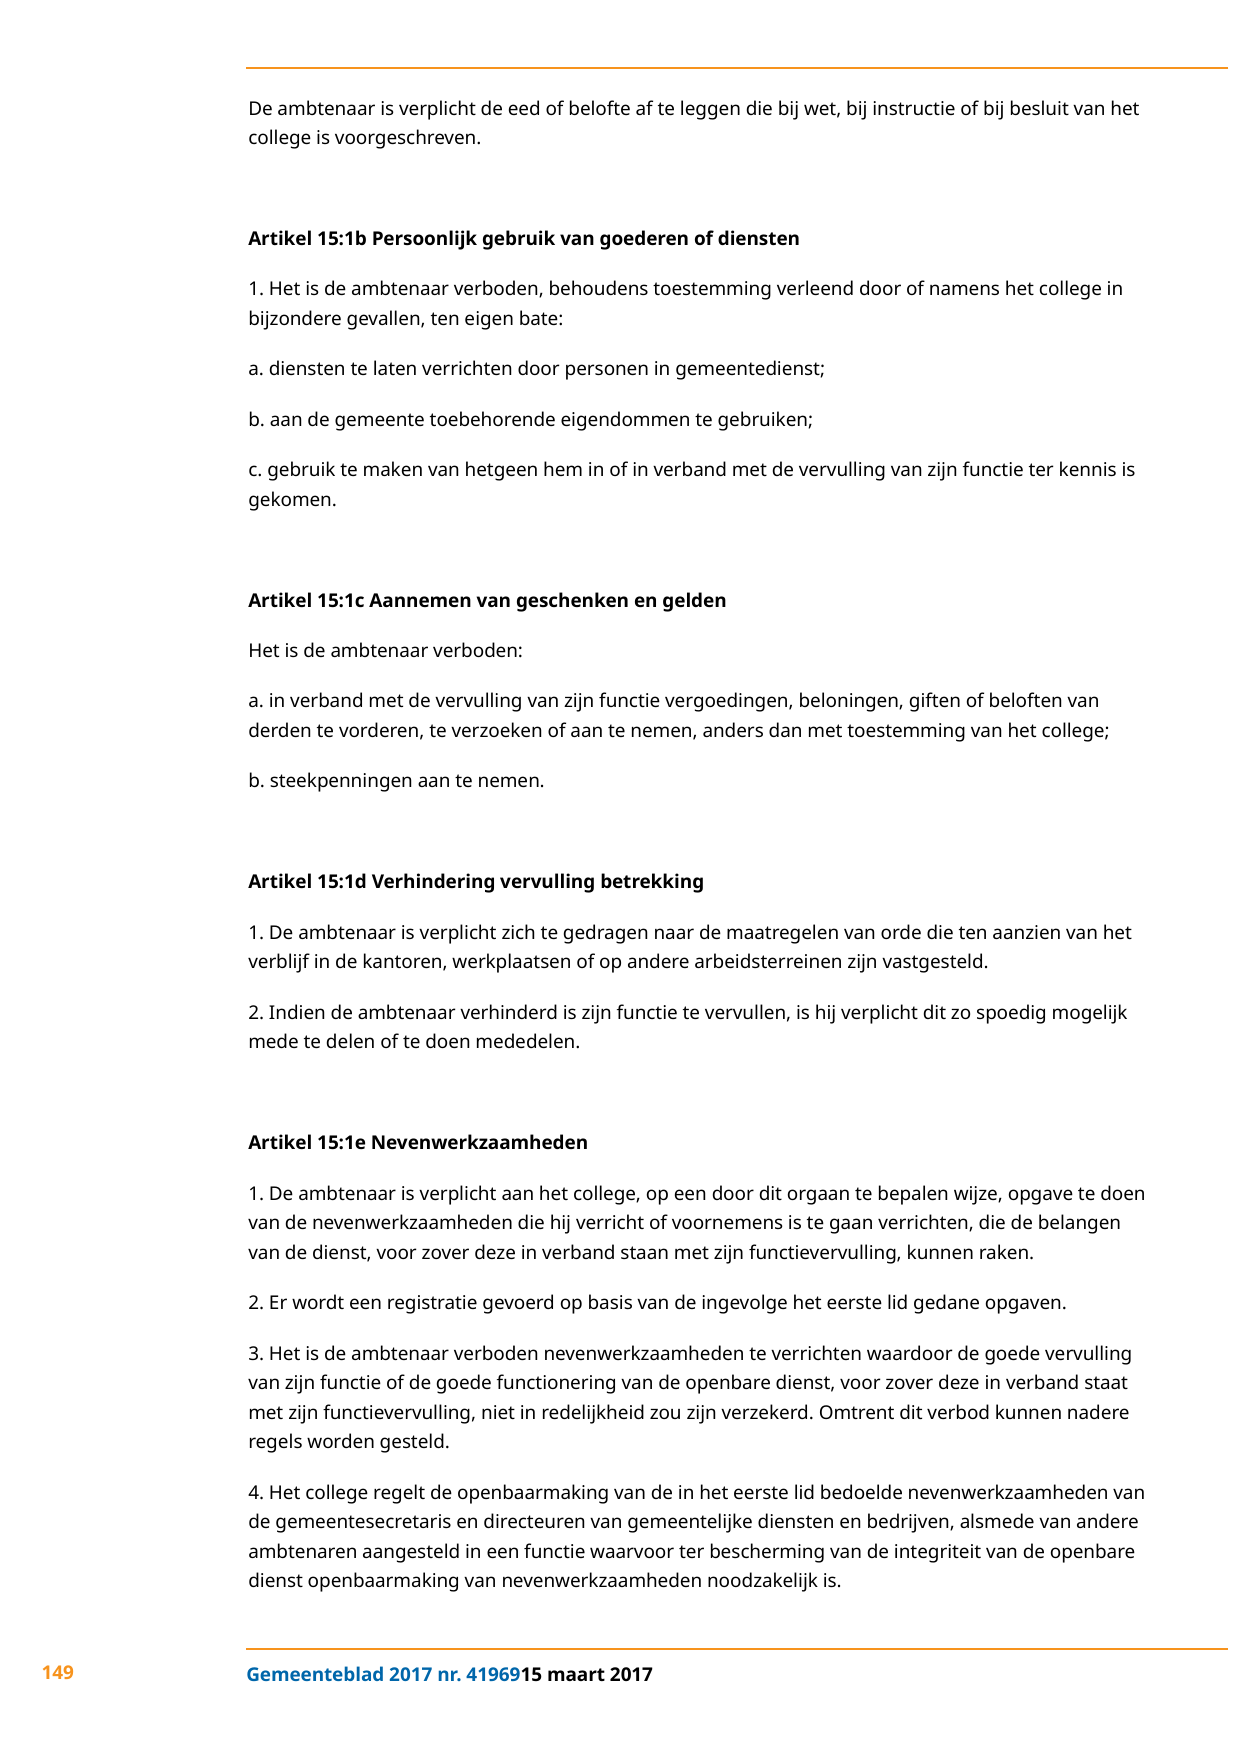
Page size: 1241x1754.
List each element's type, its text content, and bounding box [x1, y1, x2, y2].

text 1. De ambtenaar is verplicht aan het college, op een door dit orgaan te bepalen wijze, opgave te doen van de nevenwerkzaamheden die hij verricht of voornemens is te gaan verrichten, die de belangen van de dienst, voor zover deze in verband staan met zijn functievervulling, kunnen raken. [248, 1180, 1152, 1265]
text c. gebruik te maken van hetgeen hem in of in verband met de vervulling van zijn functie ter kennis is gekomen. [248, 456, 1152, 512]
text b. steekpenningen aan te nemen. [248, 768, 1152, 793]
text 2. Indien de ambtenaar verhinderd is zijn functie te vervullen, is hij verplicht dit zo spoedig mogelijk mede te delen of te doen mededelen. [248, 999, 1152, 1054]
text a. in verband met de vervulling van zijn functie vergoedingen, beloningen, giften of beloften van derden te vorderen, te verzoeken of aan te nemen, anders dan met toestemming van het college; [248, 688, 1152, 743]
text De ambtenaar is verplicht de eed of belofte af te leggen die bij wet, bij instructie of bij besluit van het college is voorgeschreven. [248, 95, 1152, 150]
picture [41, 47, 231, 172]
text 4. Het college regelt de openbaarmaking van de in het eerste lid bedoelde nevenwerkzaamheden van de gemeentesecretaris en directeuren van gemeentelijke diensten en bedrijven, alsmede van andere ambtenaren aangesteld in een functie waarvoor ter bescherming van de integriteit van de openbare dienst openbaarmaking van nevenwerkzaamheden noodzakelijk is. [248, 1479, 1152, 1593]
text Artikel 15:1c Aannemen van geschenken en gelden [248, 587, 1152, 613]
text 2. Er wordt een registratie gevoerd op basis van de ingevolge het eerste lid gedane opgaven. [248, 1289, 1152, 1315]
text 1. De ambtenaar is verplicht zich te gedragen naar de maatregelen van orde die ten aanzien van het verblijf in de kantoren, werkplaatsen of op andere arbeidsterreinen zijn vastgesteld. [248, 919, 1152, 974]
text b. aan de gemeente toebehorende eigendommen te gebruiken; [248, 406, 1152, 432]
text Het is de ambtenaar verboden: [248, 637, 1152, 663]
text Artikel 15:1b Persoonlijk gebruik van goederen of diensten [248, 225, 1152, 251]
text Artikel 15:1d Verhindering vervulling betrekking [248, 868, 1152, 894]
text Artikel 15:1e Nevenwerkzaamheden [248, 1129, 1152, 1155]
text 1. Het is de ambtenaar verboden, behoudens toestemming verleend door of namens het college in bijzondere gevallen, ten eigen bate: [248, 276, 1152, 331]
text a. diensten te laten verrichten door personen in gemeentedienst; [248, 356, 1152, 381]
text 3. Het is de ambtenaar verboden nevenwerkzaamheden te verrichten waardoor de goede vervulling van zijn functie of de goede functionering van de openbare dienst, voor zover deze in verband staat met zijn functievervulling, niet in redelijkheid zou zijn verzekerd. Omtrent dit verbod kunnen nadere regels worden gesteld. [248, 1340, 1152, 1454]
